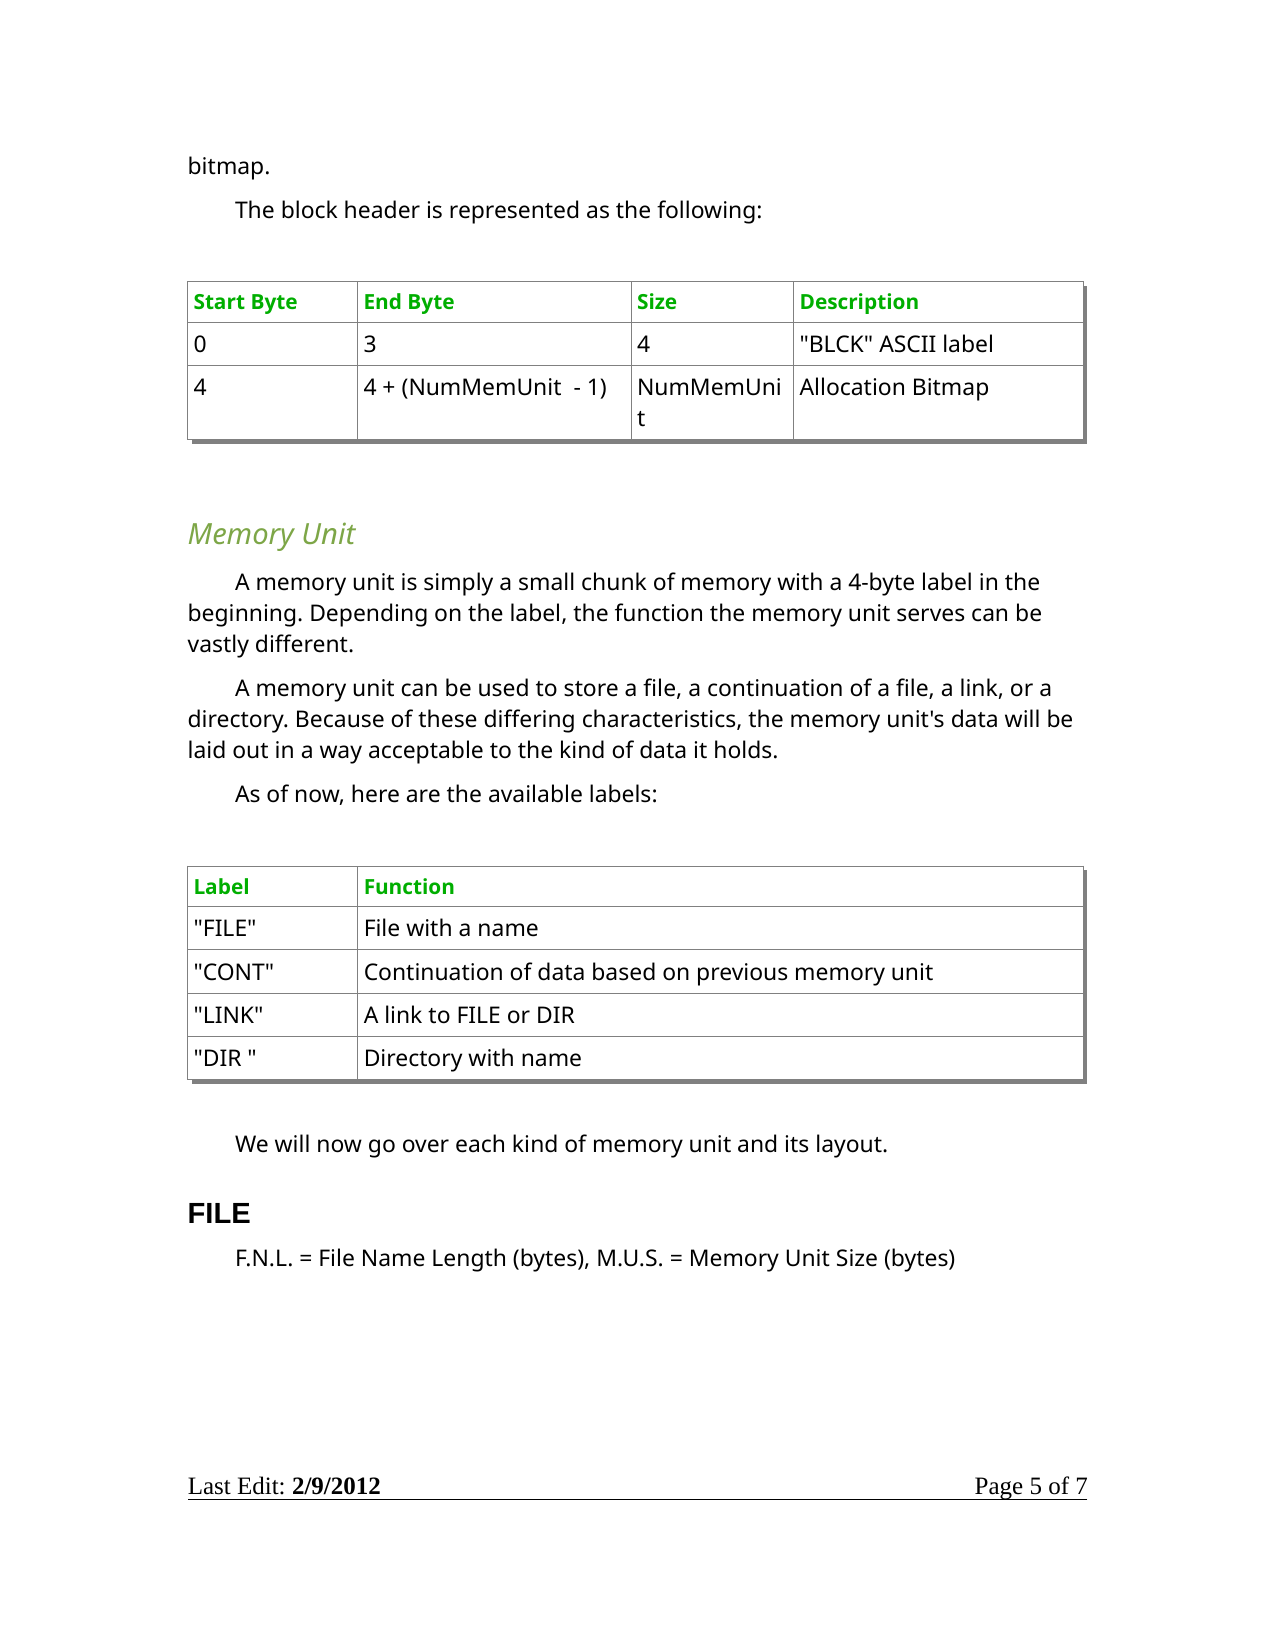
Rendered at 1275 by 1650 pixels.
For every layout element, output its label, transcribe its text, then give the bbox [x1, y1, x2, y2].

text A memory unit can be used to store a file, a continuation of a file, a link, or a directory. Because of these differing characteristics, the memory unit's data will be laid out in a way acceptable to the kind of data it holds. [187, 672, 1087, 766]
table_cell 4 [188, 366, 357, 439]
subtitle Memory Unit [187, 513, 1087, 553]
table_cell "LINK" [188, 994, 357, 1036]
text F.N.L. = File Name Length (bytes), M.U.S. = Memory Unit Size (bytes) [187, 1242, 1087, 1274]
table_cell "FILE" [188, 907, 357, 949]
table_cell "DIR " [188, 1037, 357, 1079]
text The block header is represented as the following: [187, 194, 1087, 225]
text As of now, here are the available labels: [187, 778, 1087, 809]
text We will now go over each kind of memory unit and its layout. [187, 1128, 1087, 1159]
text A memory unit is simply a small chunk of memory with a 4-byte label in the beginning. Depending on the label, the function the memory unit serves can be vastly different. [187, 566, 1087, 659]
subtitle FILE [187, 1196, 1087, 1230]
table_cell 0 [188, 323, 357, 365]
text bitmap. [187, 150, 1087, 181]
table_cell Continuation of data based on previous memory unit [358, 950, 1083, 992]
table_cell 4 [632, 323, 793, 365]
table_cell NumMemUnit [632, 366, 793, 439]
table_header End Byte [358, 282, 631, 322]
table_header Start Byte [188, 282, 357, 322]
table_cell 3 [358, 323, 631, 365]
table_cell A link to FILE or DIR [358, 994, 1083, 1036]
table_cell "CONT" [188, 950, 357, 992]
table_header Label [188, 867, 357, 906]
table_header Description [794, 282, 1083, 322]
table_cell "BLCK" ASCII label [794, 323, 1083, 365]
table_cell Directory with name [358, 1037, 1083, 1079]
table_header Function [358, 867, 1083, 906]
table_header Size [632, 282, 793, 322]
table_cell 4 + (NumMemUnit - 1) [358, 366, 631, 439]
table_cell File with a name [358, 907, 1083, 949]
table_cell Allocation Bitmap [794, 366, 1083, 439]
